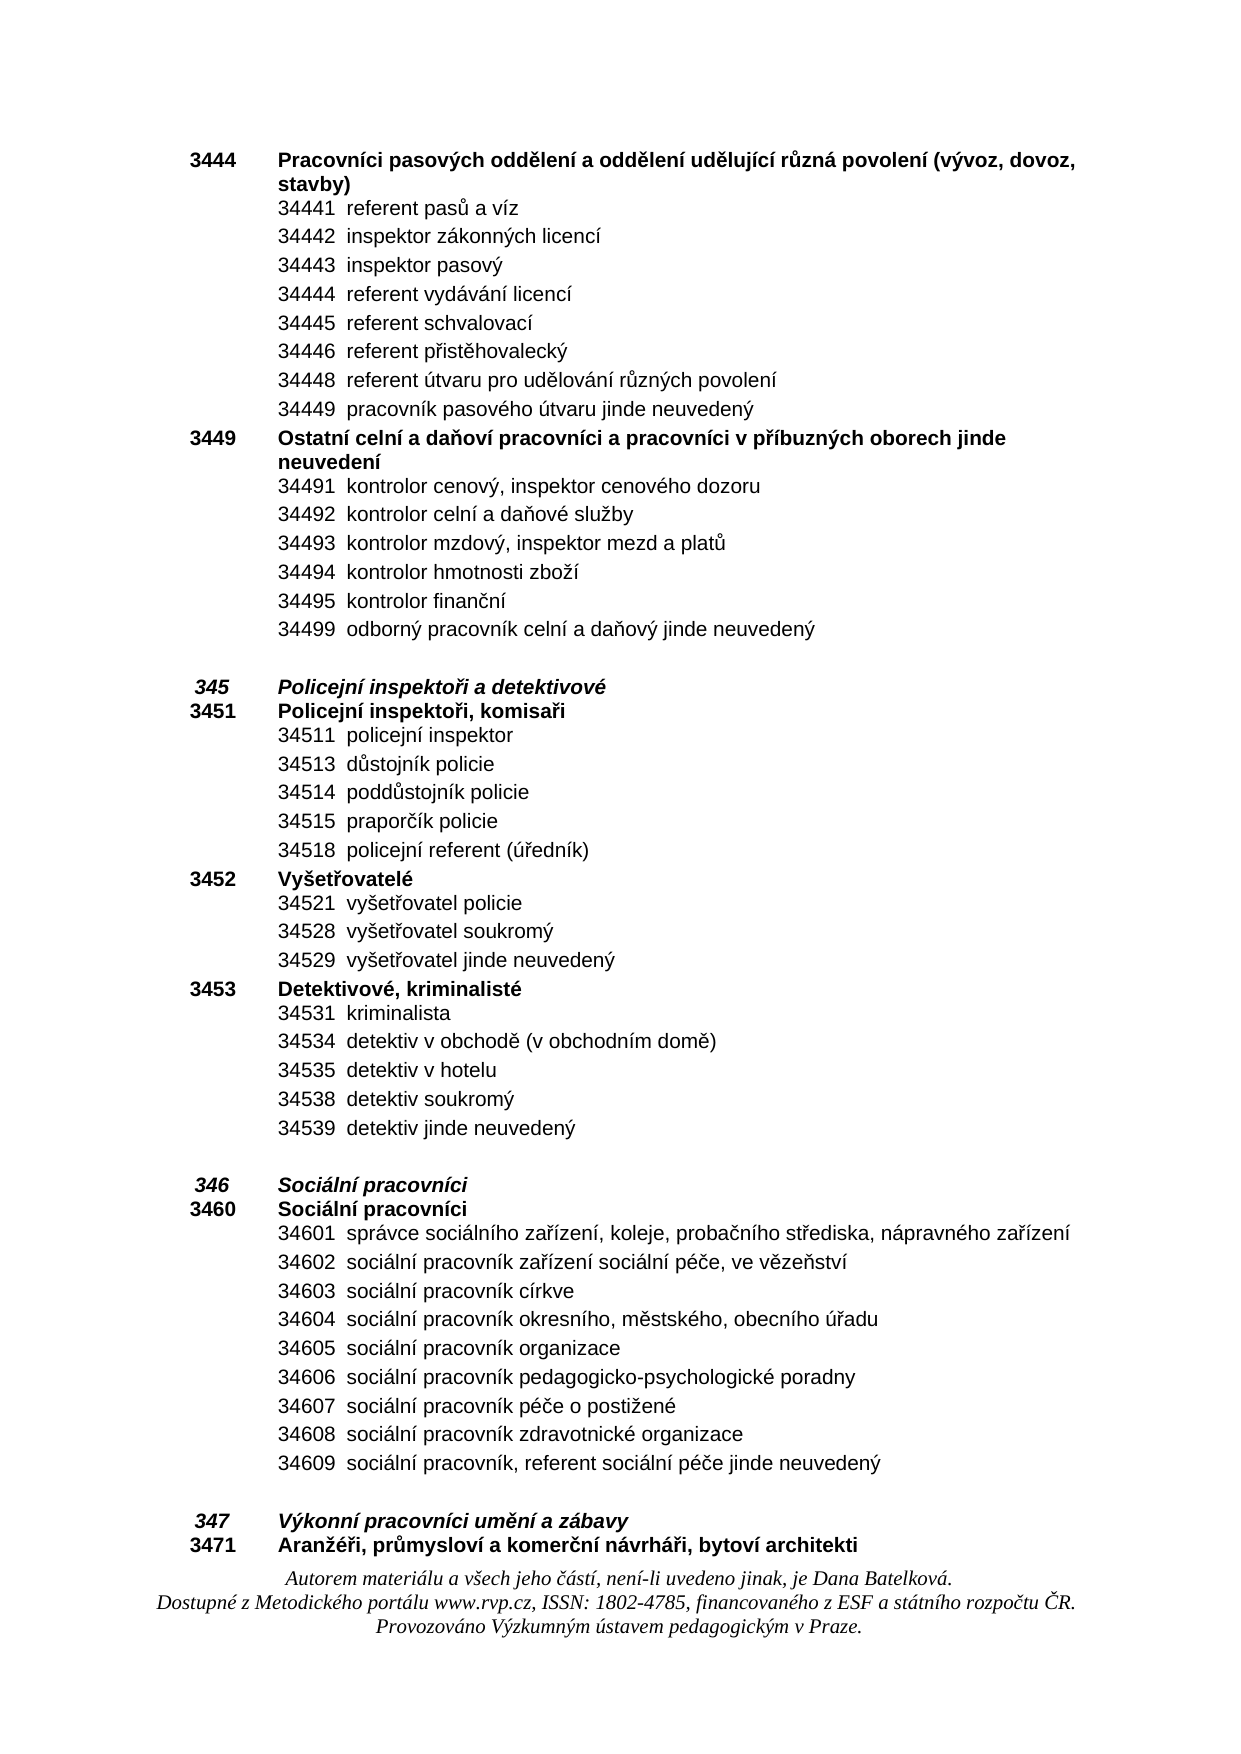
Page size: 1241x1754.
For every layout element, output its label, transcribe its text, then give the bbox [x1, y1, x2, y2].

table_cell 3452 [148, 866, 278, 890]
table_cell [148, 502, 278, 531]
table_cell sociální pracovník organizace [346, 1336, 1093, 1365]
table_cell referent schvalovací [346, 311, 1093, 339]
table_cell policejní referent (úředník) [346, 838, 1093, 866]
table_cell [148, 1279, 278, 1307]
table_cell 34538 [278, 1087, 346, 1116]
table_cell 34448 [278, 368, 346, 397]
table_cell praporčík policie [346, 809, 1093, 838]
table_cell 34492 [278, 502, 346, 531]
table_cell sociální pracovník zdravotnické organizace [346, 1422, 1093, 1451]
table_cell 34606 [278, 1365, 346, 1393]
table_cell [148, 196, 278, 224]
table_cell Vyšetřovatelé [278, 866, 1093, 890]
table_cell 34513 [278, 751, 346, 780]
table_cell odborný pracovník celní a daňový jinde neuvedený [346, 617, 1093, 646]
table_cell [148, 838, 278, 866]
table_cell 34445 [278, 311, 346, 339]
table_cell kontrolor celní a daňové služby [346, 502, 1093, 531]
table_cell [148, 617, 278, 646]
table_cell 34539 [278, 1116, 346, 1144]
table_cell referent přistěhovalecký [346, 339, 1093, 368]
table_cell kriminalista [346, 1001, 1093, 1029]
table_cell sociální pracovník okresního, městského, obecního úřadu [346, 1307, 1093, 1336]
table_cell [148, 723, 278, 751]
table_cell kontrolor finanční [346, 589, 1093, 617]
table_cell 34605 [278, 1336, 346, 1365]
table_cell referent pasů a víz [346, 196, 1093, 224]
table_cell 34528 [278, 919, 346, 948]
table_cell vyšetřovatel jinde neuvedený [346, 948, 1093, 977]
table_cell [148, 531, 278, 560]
table_cell 3451 [148, 699, 278, 723]
table_cell 3460 [148, 1197, 278, 1221]
table_cell inspektor zákonných licencí [346, 224, 1093, 253]
table_cell sociální pracovník církve [346, 1279, 1093, 1307]
table_cell [148, 751, 278, 780]
table_cell 345 [148, 675, 278, 699]
table_cell [148, 1451, 278, 1480]
table_cell policejní inspektor [346, 723, 1093, 751]
table_cell [148, 890, 278, 919]
table_cell 34495 [278, 589, 346, 617]
table_cell detektiv jinde neuvedený [346, 1116, 1093, 1144]
table_cell 34493 [278, 531, 346, 560]
table_cell Výkonní pracovníci umění a zábavy [278, 1509, 1093, 1532]
table_cell sociální pracovník, referent sociální péče jinde neuvedený [346, 1451, 1093, 1480]
table_cell [148, 1221, 278, 1250]
table_cell 34529 [278, 948, 346, 977]
table_cell [148, 311, 278, 339]
table_cell [148, 474, 278, 502]
table_cell [148, 1336, 278, 1365]
table_cell správce sociálního zařízení, koleje, probačního střediska, nápravného zařízení [346, 1221, 1093, 1250]
table_cell [148, 948, 278, 977]
table_cell 3449 [148, 426, 278, 473]
table_cell pracovník pasového útvaru jinde neuvedený [346, 397, 1093, 426]
table_cell 34518 [278, 838, 346, 866]
table_cell [148, 1422, 278, 1451]
table_cell poddůstojník policie [346, 780, 1093, 809]
table_cell 34521 [278, 890, 346, 919]
table_cell [148, 809, 278, 838]
table_cell [148, 1058, 278, 1087]
table_cell 34607 [278, 1394, 346, 1422]
table_cell [148, 1029, 278, 1058]
table_cell 34531 [278, 1001, 346, 1029]
table_cell důstojník policie [346, 751, 1093, 780]
table_cell [148, 368, 278, 397]
table_cell 34514 [278, 780, 346, 809]
table_cell vyšetřovatel soukromý [346, 919, 1093, 948]
table_cell [148, 1087, 278, 1116]
table_cell Pracovníci pasových oddělení a oddělení udělující různá povolení (vývoz, dovoz, stavby) [278, 148, 1093, 196]
table_cell 34602 [278, 1250, 346, 1278]
table_cell 34515 [278, 809, 346, 838]
table_cell 346 [148, 1173, 278, 1197]
table_cell 34441 [278, 196, 346, 224]
table_cell 34491 [278, 474, 346, 502]
table_cell detektiv soukromý [346, 1087, 1093, 1116]
table_cell 34443 [278, 253, 346, 282]
table_cell Policejní inspektoři, komisaři [278, 699, 1093, 723]
table_cell [148, 1116, 278, 1144]
table_cell 3453 [148, 977, 278, 1001]
table_cell [148, 253, 278, 282]
table_cell [148, 339, 278, 368]
table_cell kontrolor mzdový, inspektor mezd a platů [346, 531, 1093, 560]
table_cell [148, 282, 278, 311]
table_cell kontrolor cenový, inspektor cenového dozoru [346, 474, 1093, 502]
table_cell 34499 [278, 617, 346, 646]
table_cell 34604 [278, 1307, 346, 1336]
table_cell referent útvaru pro udělování různých povolení [346, 368, 1093, 397]
table_cell sociální pracovník pedagogicko-psychologické poradny [346, 1365, 1093, 1393]
table_cell 3471 [148, 1533, 278, 1556]
table_cell [148, 560, 278, 588]
table_cell [148, 1480, 1093, 1508]
table_cell Policejní inspektoři a detektivové [278, 675, 1093, 699]
table_cell [148, 919, 278, 948]
table_cell 34494 [278, 560, 346, 588]
table_cell [148, 589, 278, 617]
table_cell 34442 [278, 224, 346, 253]
table_cell [148, 397, 278, 426]
table_cell [148, 1307, 278, 1336]
table_cell detektiv v obchodě (v obchodním domě) [346, 1029, 1093, 1058]
table_cell detektiv v hotelu [346, 1058, 1093, 1087]
table_cell Sociální pracovníci [278, 1197, 1093, 1221]
table_cell 34511 [278, 723, 346, 751]
table_cell Sociální pracovníci [278, 1173, 1093, 1197]
table_cell Ostatní celní a daňoví pracovníci a pracovníci v příbuzných oborech jinde neuvedení [278, 426, 1093, 473]
table_cell 34609 [278, 1451, 346, 1480]
table_cell referent vydávání licencí [346, 282, 1093, 311]
table_cell 3444 [148, 148, 278, 196]
table_cell [148, 1144, 1093, 1173]
table_cell kontrolor hmotnosti zboží [346, 560, 1093, 588]
table_cell inspektor pasový [346, 253, 1093, 282]
table_cell [148, 1001, 278, 1029]
table_cell Detektivové, kriminalisté [278, 977, 1093, 1001]
table_cell 34534 [278, 1029, 346, 1058]
table_cell [148, 1394, 278, 1422]
table_cell Aranžéři, průmysloví a komerční návrháři, bytoví architekti [278, 1533, 1093, 1556]
table_cell 34444 [278, 282, 346, 311]
table_cell 34449 [278, 397, 346, 426]
table_cell 34446 [278, 339, 346, 368]
table_cell [148, 646, 1093, 675]
table_cell [148, 1365, 278, 1393]
table_cell 347 [148, 1509, 278, 1532]
table_cell [148, 1250, 278, 1278]
table_cell 34608 [278, 1422, 346, 1451]
table_cell [148, 780, 278, 809]
table_cell 34603 [278, 1279, 346, 1307]
table_cell sociální pracovník zařízení sociální péče, ve vězeňství [346, 1250, 1093, 1278]
table_cell 34535 [278, 1058, 346, 1087]
table_cell [148, 224, 278, 253]
table_cell 34601 [278, 1221, 346, 1250]
table_cell vyšetřovatel policie [346, 890, 1093, 919]
table_cell sociální pracovník péče o postižené [346, 1394, 1093, 1422]
